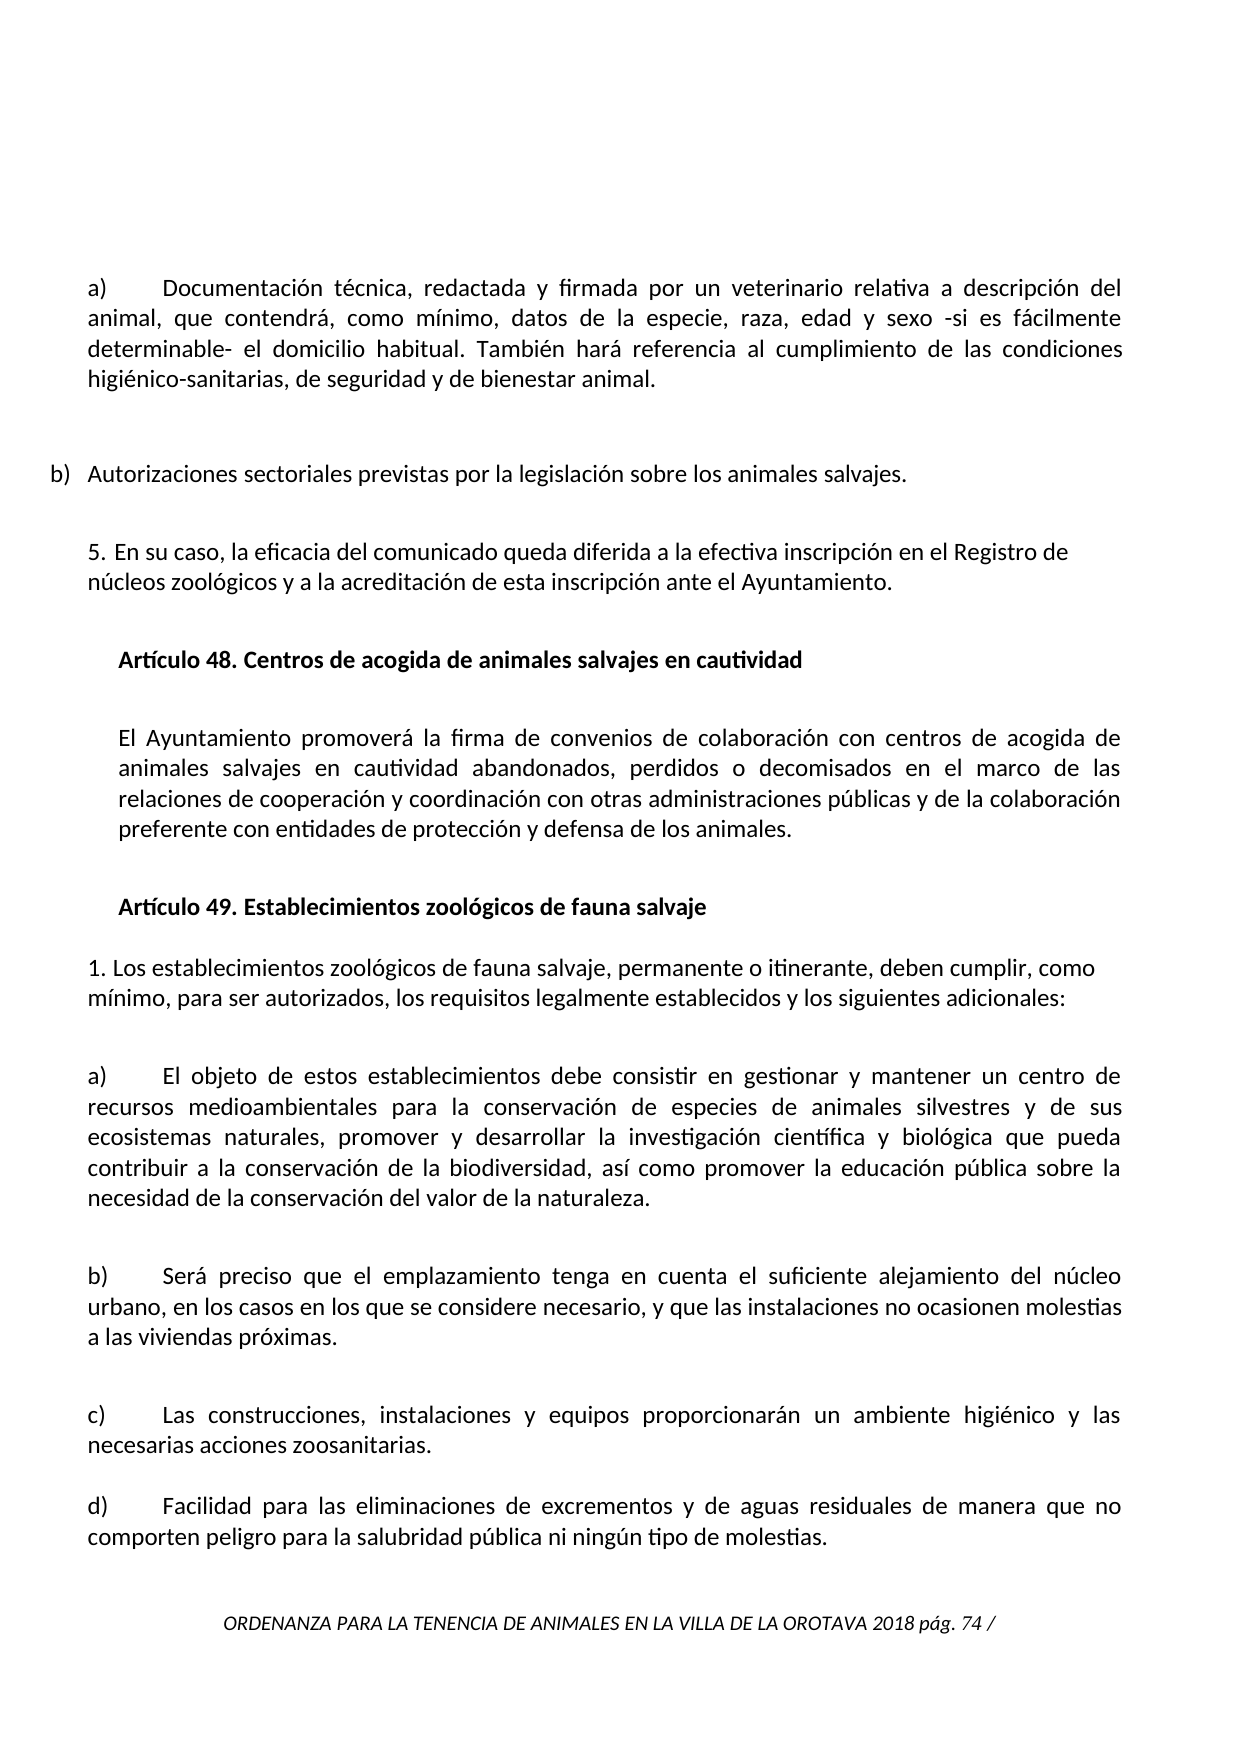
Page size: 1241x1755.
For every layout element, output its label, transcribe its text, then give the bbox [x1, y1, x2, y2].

list Documentación técnica, redactada y firmada por un veterinario relativa a descripción del animal, que contendrá, como mínimo, datos de la especie, raza, edad y sexo -si es fácilmente determinable- el domicilio habitual. También hará referencia al cumplimiento de las condiciones higiénico-sanitarias, de seguridad y de bienestar animal. [87, 272, 1123, 394]
list Autorizaciones sectoriales previstas por la legislación sobre los animales salvajes. [50, 458, 1149, 488]
list Facilidad para las eliminaciones de excrementos y de aguas residuales de manera que no comporten peligro para la salubridad pública ni ningún tipo de molestias. [87, 1490, 1123, 1551]
list Será preciso que el emplazamiento tenga en cuenta el suficiente alejamiento del núcleo urbano, en los casos en los que se considere necesario, y que las instalaciones no ocasionen molestias a las viviendas próximas. [87, 1260, 1123, 1352]
list Los establecimientos zoológicos de fauna salvaje, permanente o itinerante, deben cumplir, como mínimo, para ser autorizados, los requisitos legalmente establecidos y los siguientes adicionales: [87, 952, 1123, 1013]
list Las construcciones, instalaciones y equipos proporcionarán un ambiente higiénico y las necesarias acciones zoosanitarias. [87, 1399, 1122, 1460]
list En su caso, la eficacia del comunicado queda diferida a la efectiva inscripción en el Registro de núcleos zoológicos y a la acreditación de esta inscripción ante el Ayuntamiento. [87, 536, 1123, 597]
subtitle Artículo 49. Establecimientos zoológicos de fauna salvaje [118, 891, 1149, 921]
list El objeto de estos establecimientos debe consistir en gestionar y mantener un centro de recursos medioambientales para la conservación de especies de animales silvestres y de sus ecosistemas naturales, promover y desarrollar la investigación científica y biológica que pueda contribuir a la conservación de la biodiversidad, así como promover la educación pública sobre la necesidad de la conservación del valor de la naturaleza. [87, 1060, 1122, 1213]
text El Ayuntamiento promoverá la firma de convenios de colaboración con centros de acogida de animales salvajes en cautividad abandonados, perdidos o decomisados en el marco de las relaciones de cooperación y coordinación con otras administraciones públicas y de la colaboración preferente con entidades de protección y defensa de los animales. [118, 722, 1122, 844]
subtitle Artículo 48. Centros de acogida de animales salvajes en cautividad [118, 644, 1149, 674]
